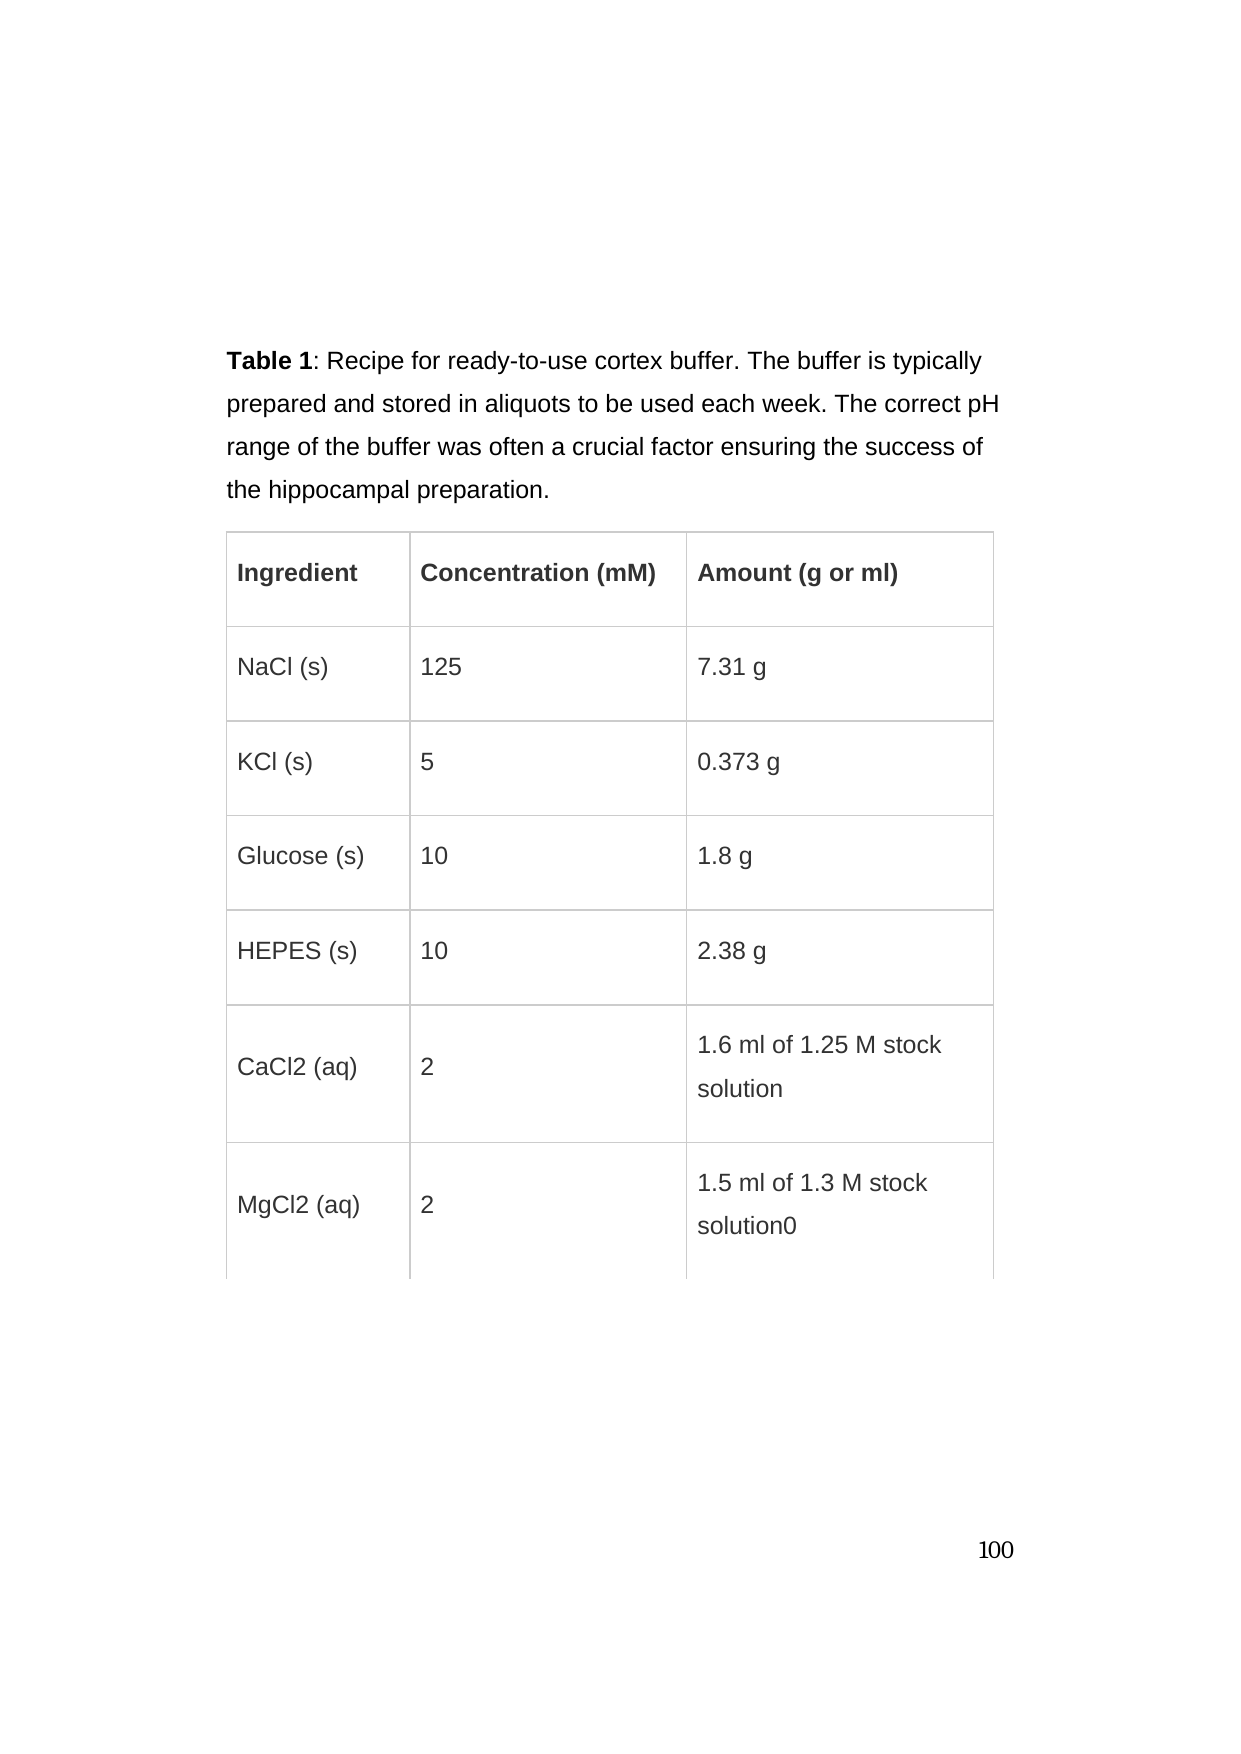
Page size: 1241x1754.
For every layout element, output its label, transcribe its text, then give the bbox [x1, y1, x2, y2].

table_cell 5 [411, 722, 686, 815]
table_header Ingredient [227, 533, 409, 626]
table_cell 0.373 g [687, 722, 993, 815]
table_cell CaCl2 (aq) [227, 1006, 409, 1142]
table_cell 1.6 ml of 1.25 M stock solution [687, 1006, 993, 1142]
table_cell 2.38 g [687, 911, 993, 1004]
table_cell 1.5 ml of 1.3 M stock solution0 [687, 1143, 993, 1279]
text Table 1: Recipe for ready-to-use cortex buffer. The buffer is typically prepared and stored in aliquots to be used each week. The correct pH range of the buffer was often a crucial factor ensuring the success of the hippocampal preparation. [226, 346, 1014, 504]
table_cell Glucose (s) [227, 816, 409, 909]
table_header Amount (g or ml) [687, 533, 993, 626]
table_cell 7.31 g [687, 627, 993, 720]
table_cell KCl (s) [227, 722, 409, 815]
table_cell 1.8 g [687, 816, 993, 909]
table_cell 2 [411, 1143, 686, 1279]
table_header Concentration (mM) [411, 533, 686, 626]
table_cell 10 [411, 816, 686, 909]
table_cell MgCl2 (aq) [227, 1143, 409, 1279]
table_cell HEPES (s) [227, 911, 409, 1004]
table_cell 2 [411, 1006, 686, 1142]
table_cell NaCl (s) [227, 627, 409, 720]
table_cell 125 [411, 627, 686, 720]
table_cell 10 [411, 911, 686, 1004]
